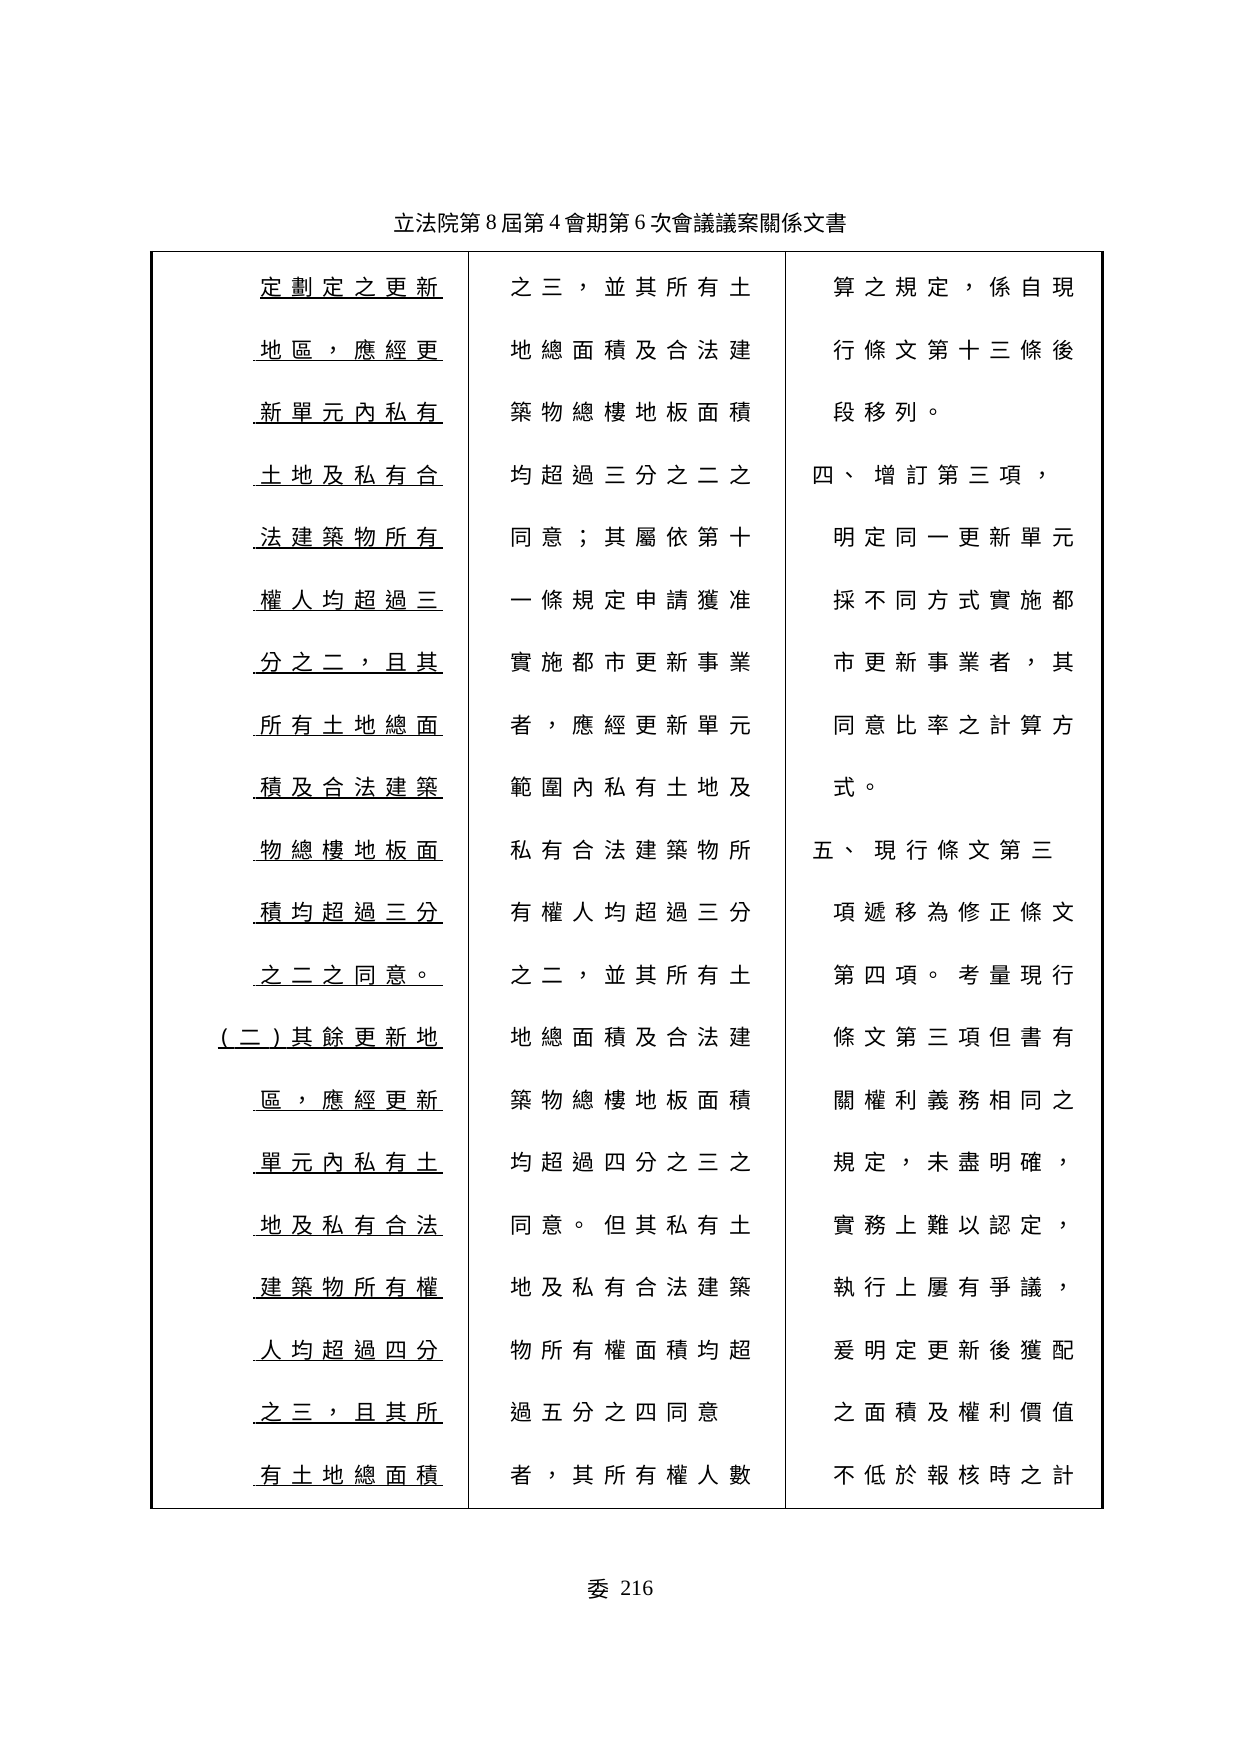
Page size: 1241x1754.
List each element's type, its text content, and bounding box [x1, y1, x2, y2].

table_cell 定劃定之更新地區，應經更新單元內私有土地及私有合法建築物所有權人均超過三分之二，且其所有土地總面積及合法建築物總樓地板面積均超過三分之二之同意。 (二)其餘更新地區，應經更新單元內私有土地及私有合法建築物所有權人均超過四分之三，且其所有土地總面積 [153, 252, 468, 1508]
table_cell 之三，並其所有土地總面積及合法建築物總樓地板面積均超過三分之二之同意；其屬依第十一條規定申請獲准實施都市更新事業者，應經更新單元範圍內私有土地及私有合法建築物所有權人均超過三分之二，並其所有土地總面積及合法建築物總樓地板面積均超過四分之三之同意。但其私有土地及私有合法建築物所有權面積均超過五分之四同意者，其所有權人數 [469, 252, 785, 1508]
table_cell 算之規定，係自現行條文第十三條後段移列。 四、增訂第三項，明定同一更新單元採不同方式實施都市更新事業者，其同意比率之計算方式。 五、現行條文第三項遞移為修正條文第四項。考量現行條文第三項但書有關權利義務相同之規定，未盡明確，實務上難以認定，執行上屢有爭議，爰明定更新後獲配之面積及權利價值不低於報核時之計 [786, 252, 1101, 1508]
